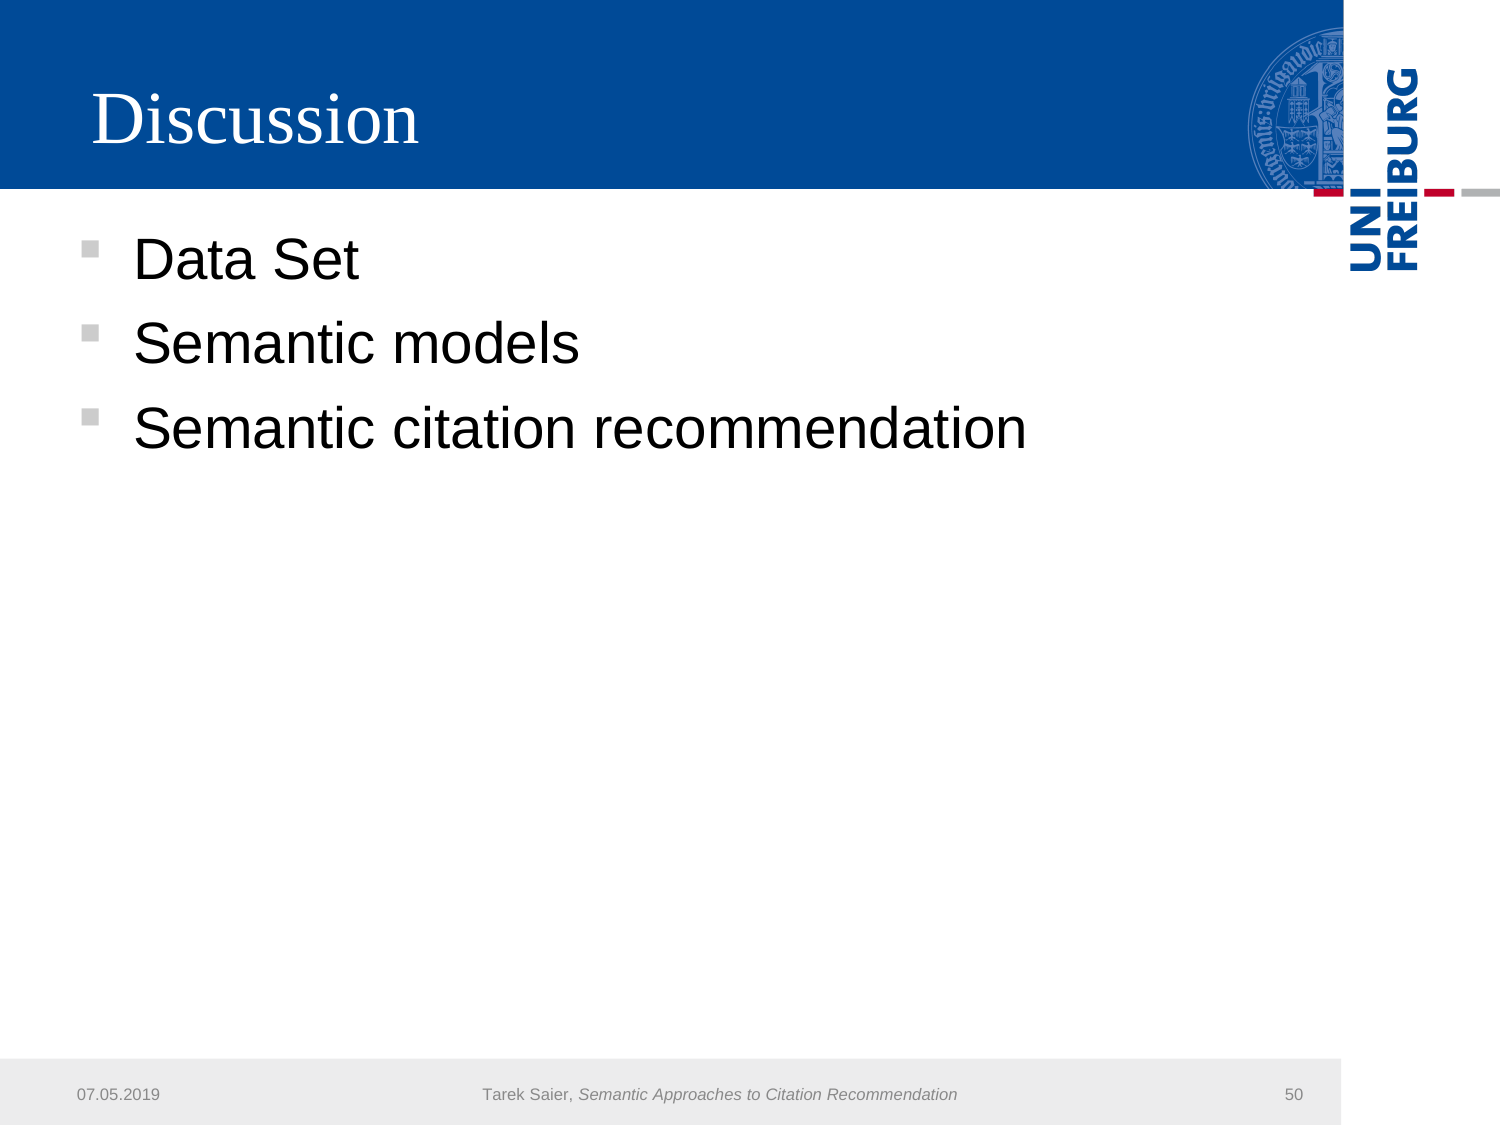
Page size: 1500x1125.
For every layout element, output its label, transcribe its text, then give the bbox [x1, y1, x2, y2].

picture [0, 0, 1500, 271]
title Discussion [76, 49, 1235, 178]
list Data Set Semantic models Semantic citation recommendation [76, 221, 1341, 1009]
